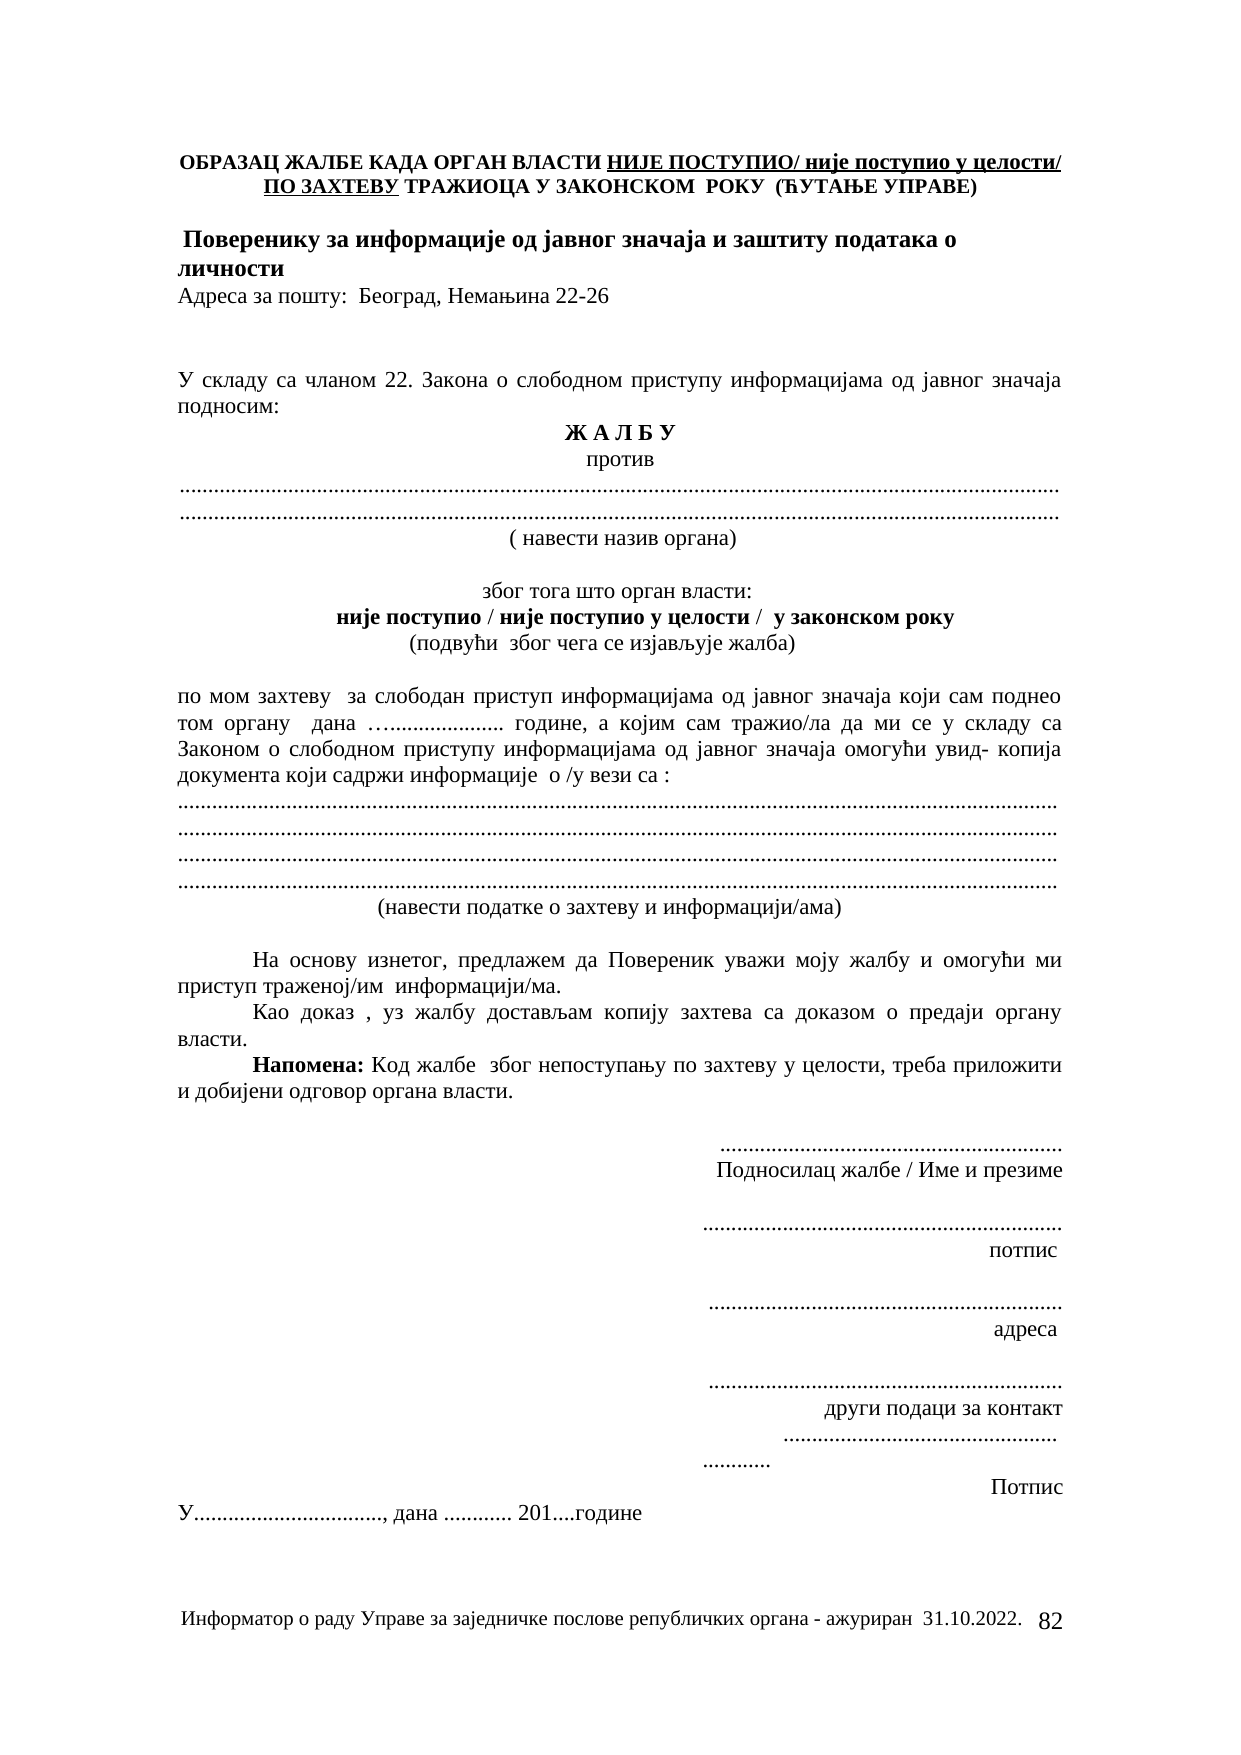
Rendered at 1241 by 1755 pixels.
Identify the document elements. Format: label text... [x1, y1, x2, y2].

text У складу са чланом 22. Закона о слободном приступу информацијама од јавног значаја подносим: [177, 366, 1063, 419]
text ............................................................... потпис [702, 1209, 1063, 1262]
text .......................................................................................................................................................... [177, 471, 1063, 498]
text Повереникy за информације од јавног значаја и заштиту података о личности [177, 224, 1063, 282]
text ............................................................ [702, 1130, 1063, 1157]
text ( навести назив органа) [177, 524, 1063, 550]
text .............................................................. адреса [302, 1288, 1063, 1341]
text .......................................................................................................................................................... [177, 498, 1063, 524]
text (подвући због чега се изјављује жалба) [215, 629, 1063, 656]
text Напомена: Код жалбе због непоступању по захтеву у целости, треба приложити и добијени одговор органа власти. [177, 1051, 1063, 1104]
text није поступио / није поступио у целости / у законском року [227, 603, 1063, 629]
text .......................................................................................................................................................... [177, 840, 1063, 867]
text На основу изнетог, предлажем да Повереник уважи моју жалбу и омогући ми приступ траженој/им информацији/ма. [177, 946, 1063, 998]
text Адреса за пошту: Београд, Немањина 22-26 [177, 282, 1063, 308]
text .......................................................................................................................................................... [177, 867, 1063, 893]
text .............................................................. други подаци за контакт [302, 1367, 1063, 1420]
text Ж А Л Б У [177, 419, 1063, 445]
text Потпис [702, 1473, 1063, 1499]
text .......................................................................................................................................................... [177, 814, 1063, 840]
text .......................................................................................................................................................... [177, 788, 1063, 814]
text У................................., дана ............ 201....године [177, 1499, 1063, 1526]
text због тога што орган власти: [177, 577, 1063, 603]
text (навести податке о захтеву и информацији/ама) [177, 893, 1063, 919]
text ............................................................ [177, 1420, 1063, 1473]
text ОБРАЗАЦ ЖАЛБЕ КАДА ОРГАН ВЛАСТИ НИЈЕ ПОСТУПИО/ није поступио у целости/ ПО ЗАХТЕВУ ТРАЖИОЦА У ЗАКОНСКОМ РОКУ (ЋУТАЊЕ УПРАВЕ) [177, 148, 1063, 198]
text против [177, 445, 1063, 471]
text по мом захтеву за слободан приступ информацијама од јавног значаја који сам поднео том органу дана ….................... године, а којим сам тражио/ла да ми се у складу са Законом о слободном приступу информацијама од јавног значаја омогући увид- копија документа који садржи информације о /у вези са : [177, 682, 1063, 788]
text Подносилац жалбе / Име и презиме [702, 1157, 1063, 1183]
text Као доказ , уз жалбу достављам копију захтева са доказом о предаји органу власти. [177, 998, 1063, 1051]
